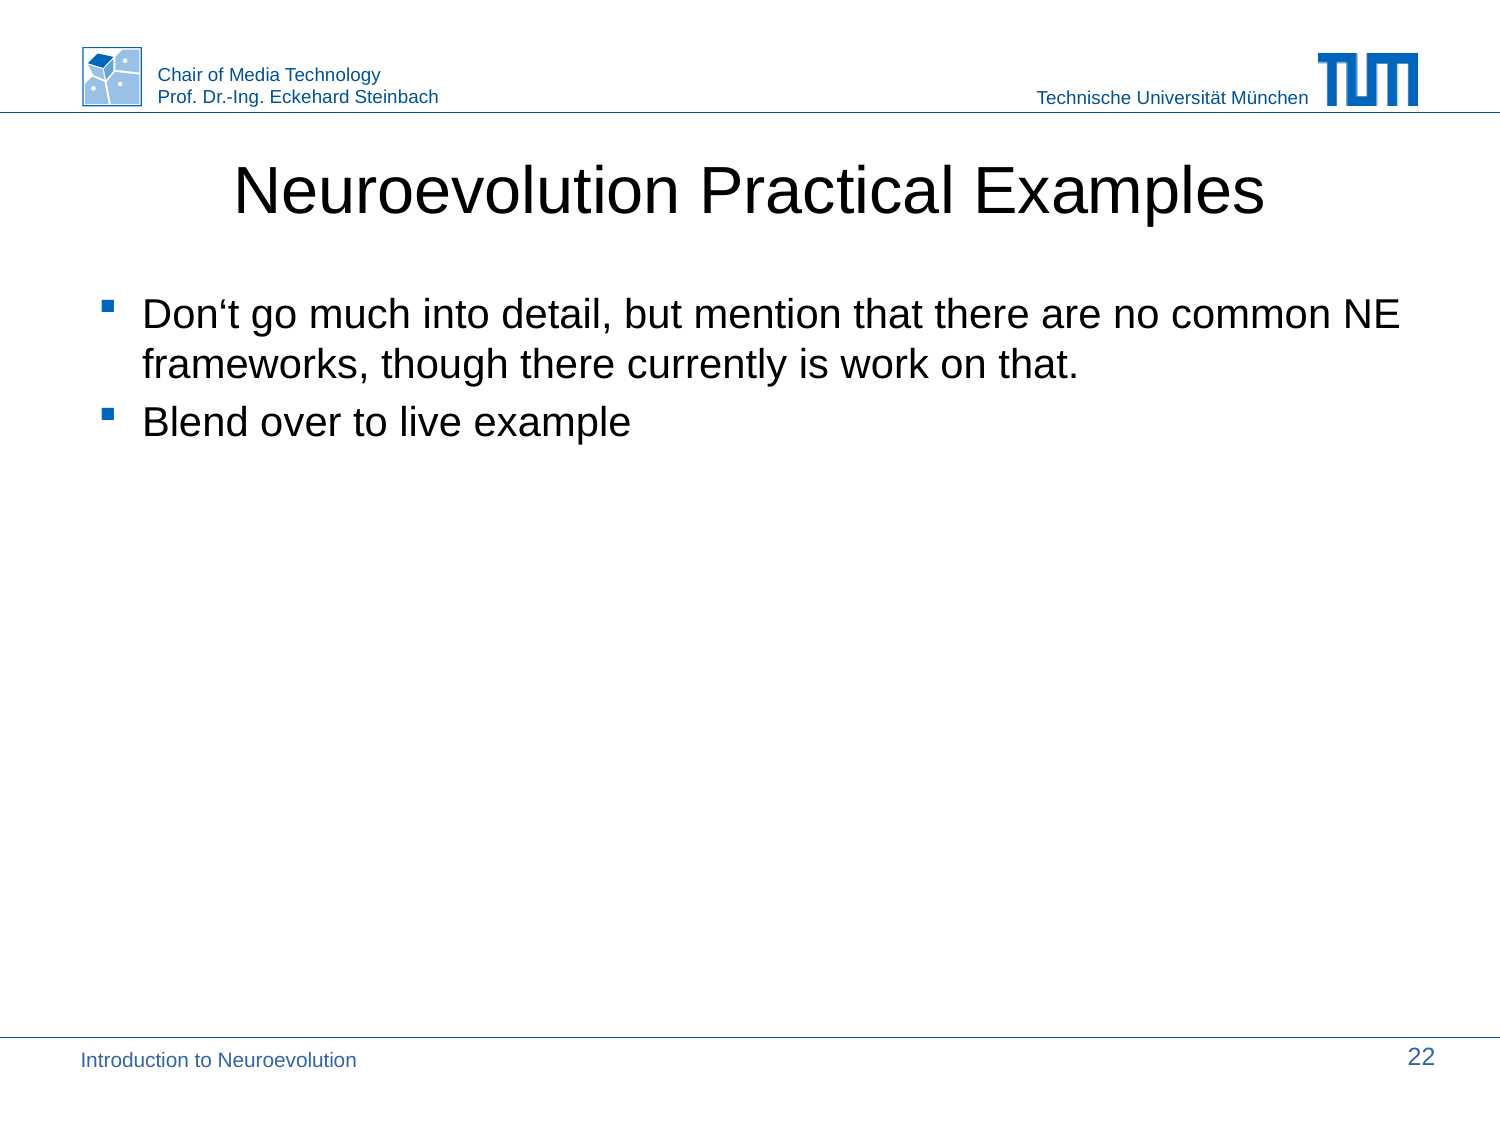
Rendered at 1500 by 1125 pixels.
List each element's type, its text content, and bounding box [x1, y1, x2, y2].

list Don‘t go much into detail, but mention that there are no common NE frameworks, though there currently is work on that. Blend over to live example [83, 279, 1417, 1013]
text_box Introduction to Neuroevolution [65, 1041, 406, 1081]
title Neuroevolution Practical Examples [83, 139, 1417, 239]
picture [1318, 53, 1418, 106]
text_box [1392, 1035, 1471, 1090]
